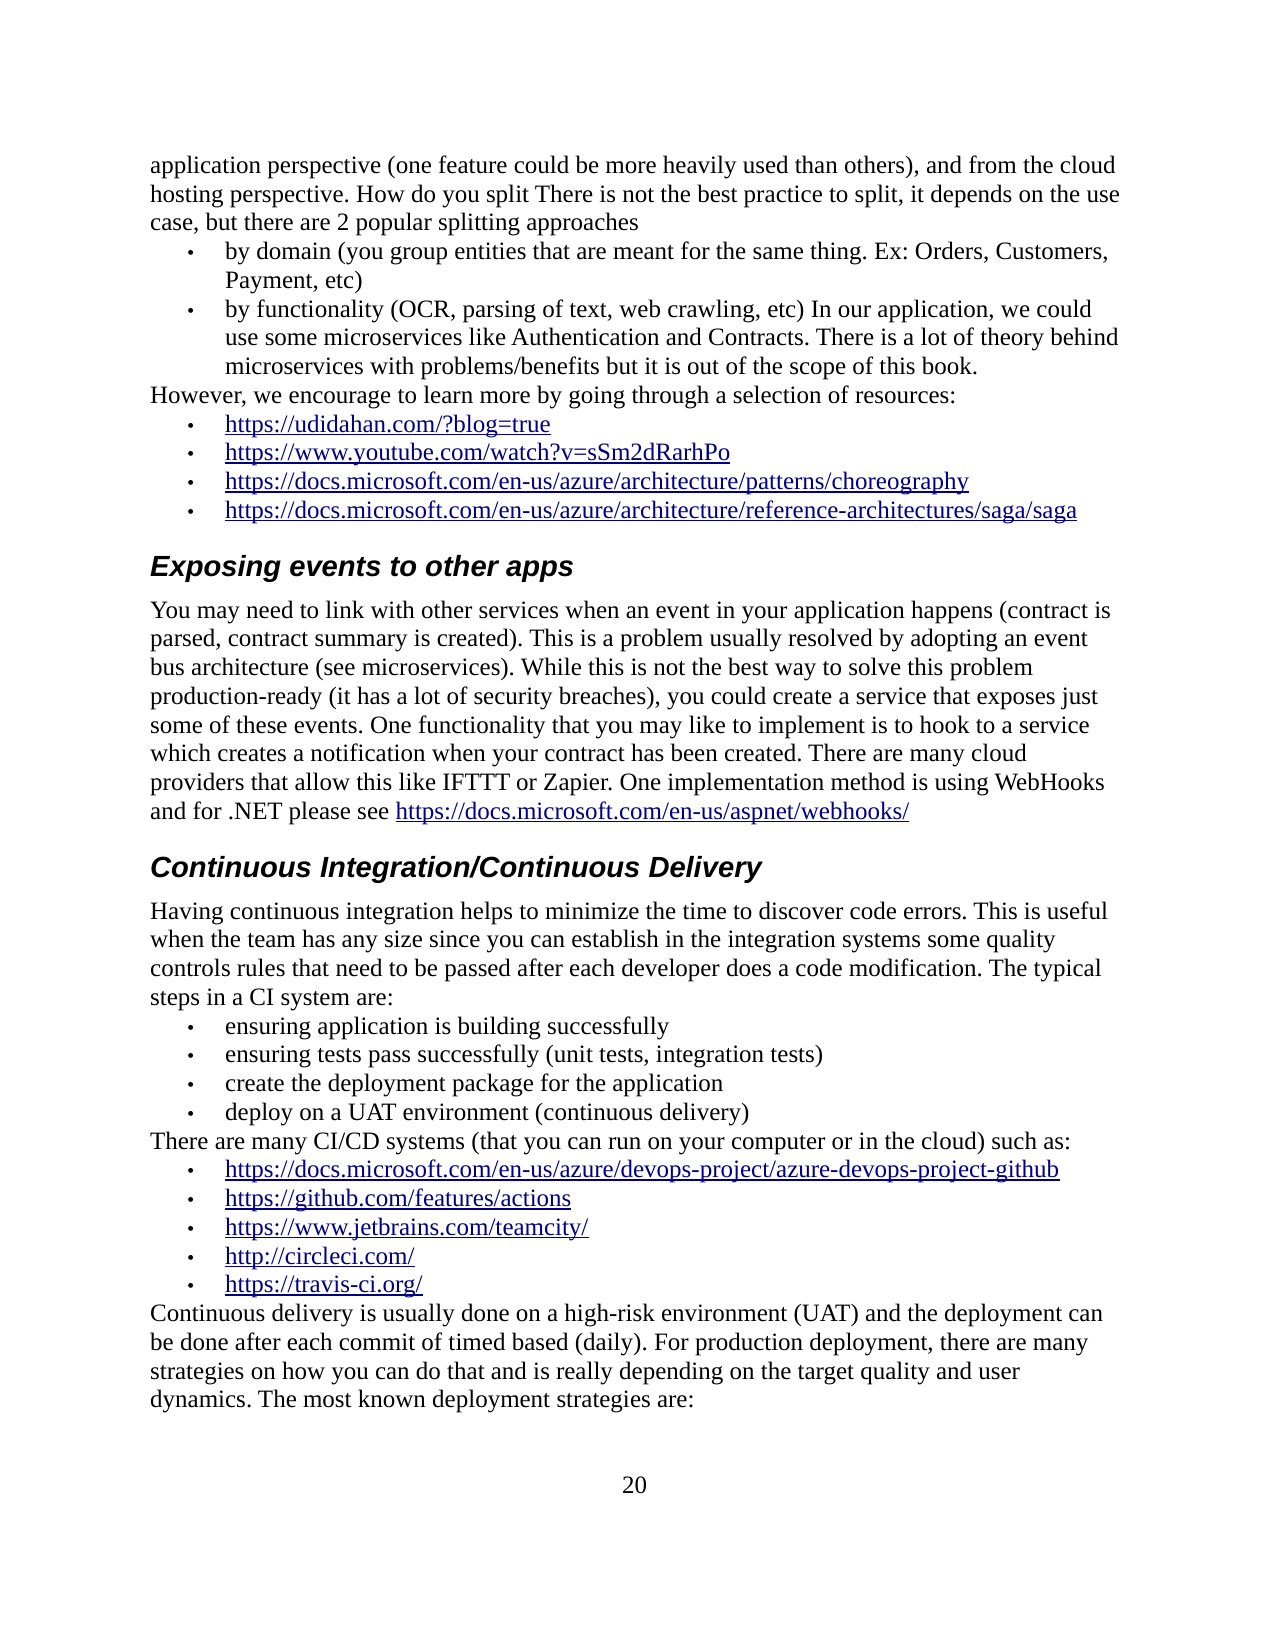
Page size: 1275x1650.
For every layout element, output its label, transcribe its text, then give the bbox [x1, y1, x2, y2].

text However, we encourage to learn more by going through a selection of resources: [150, 380, 1125, 409]
list http://circleci.com/ [187, 1241, 1125, 1269]
list https://www.youtube.com/watch?v=sSm2dRarhPo [187, 437, 1125, 466]
subtitle Continuous Integration/Continuous Delivery [150, 850, 1125, 883]
text application perspective (one feature could be more heavily used than others), and from the cloud hosting perspective. How do you split There is not the best practice to split, it depends on the use case, but there are 2 popular splitting approaches [150, 150, 1125, 236]
list https://www.jetbrains.com/teamcity/ [187, 1212, 1125, 1241]
list by functionality (OCR, parsing of text, web crawling, etc) In our application, we could use some microservices like Authentication and Contracts. There is a lot of theory behind microservices with problems/benefits but it is out of the scope of this book. [187, 294, 1125, 380]
list ensuring application is building successfully [187, 1011, 1125, 1039]
list https://docs.microsoft.com/en-us/azure/architecture/reference-architectures/saga/saga [187, 495, 1125, 524]
list by domain (you group entities that are meant for the same thing. Ex: Orders, Customers, Payment, etc) [187, 236, 1125, 294]
list https://docs.microsoft.com/en-us/azure/architecture/patterns/choreography [187, 466, 1125, 495]
text There are many CI/CD systems (that you can run on your computer or in the cloud) such as: [150, 1126, 1125, 1154]
text You may need to link with other services when an event in your application happens (contract is parsed, contract summary is created). This is a problem usually resolved by adopting an event bus architecture (see microservices). While this is not the best way to solve this problem production-ready (it has a lot of security breaches), you could create a service that exposes just some of these events. One functionality that you may like to implement is to hook to a service which creates a notification when your contract has been created. There are many cloud providers that allow this like IFTTT or Zapier. One implementation method is using WebHooks and for .NET please see https://docs.microsoft.com/en-us/aspnet/webhooks/ [150, 595, 1125, 825]
text Continuous delivery is usually done on a high-risk environment (UAT) and the deployment can be done after each commit of timed based (daily). For production deployment, there are many strategies on how you can do that and is really depending on the target quality and user dynamics. The most known deployment strategies are: [150, 1298, 1125, 1413]
text Having continuous integration helps to minimize the time to discover code errors. This is useful when the team has any size since you can establish in the integration systems some quality controls rules that need to be passed after each developer does a code modification. The typical steps in a CI system are: [150, 896, 1125, 1011]
subtitle Exposing events to other apps [150, 549, 1125, 582]
list https://travis-ci.org/ [187, 1269, 1125, 1298]
list https://github.com/features/actions [187, 1183, 1125, 1212]
list create the deployment package for the application [187, 1068, 1125, 1097]
list https://udidahan.com/?blog=true [187, 409, 1125, 437]
list deploy on a UAT environment (continuous delivery) [187, 1097, 1125, 1126]
list ensuring tests pass successfully (unit tests, integration tests) [187, 1039, 1125, 1068]
list https://docs.microsoft.com/en-us/azure/devops-project/azure-devops-project-github [187, 1154, 1125, 1183]
